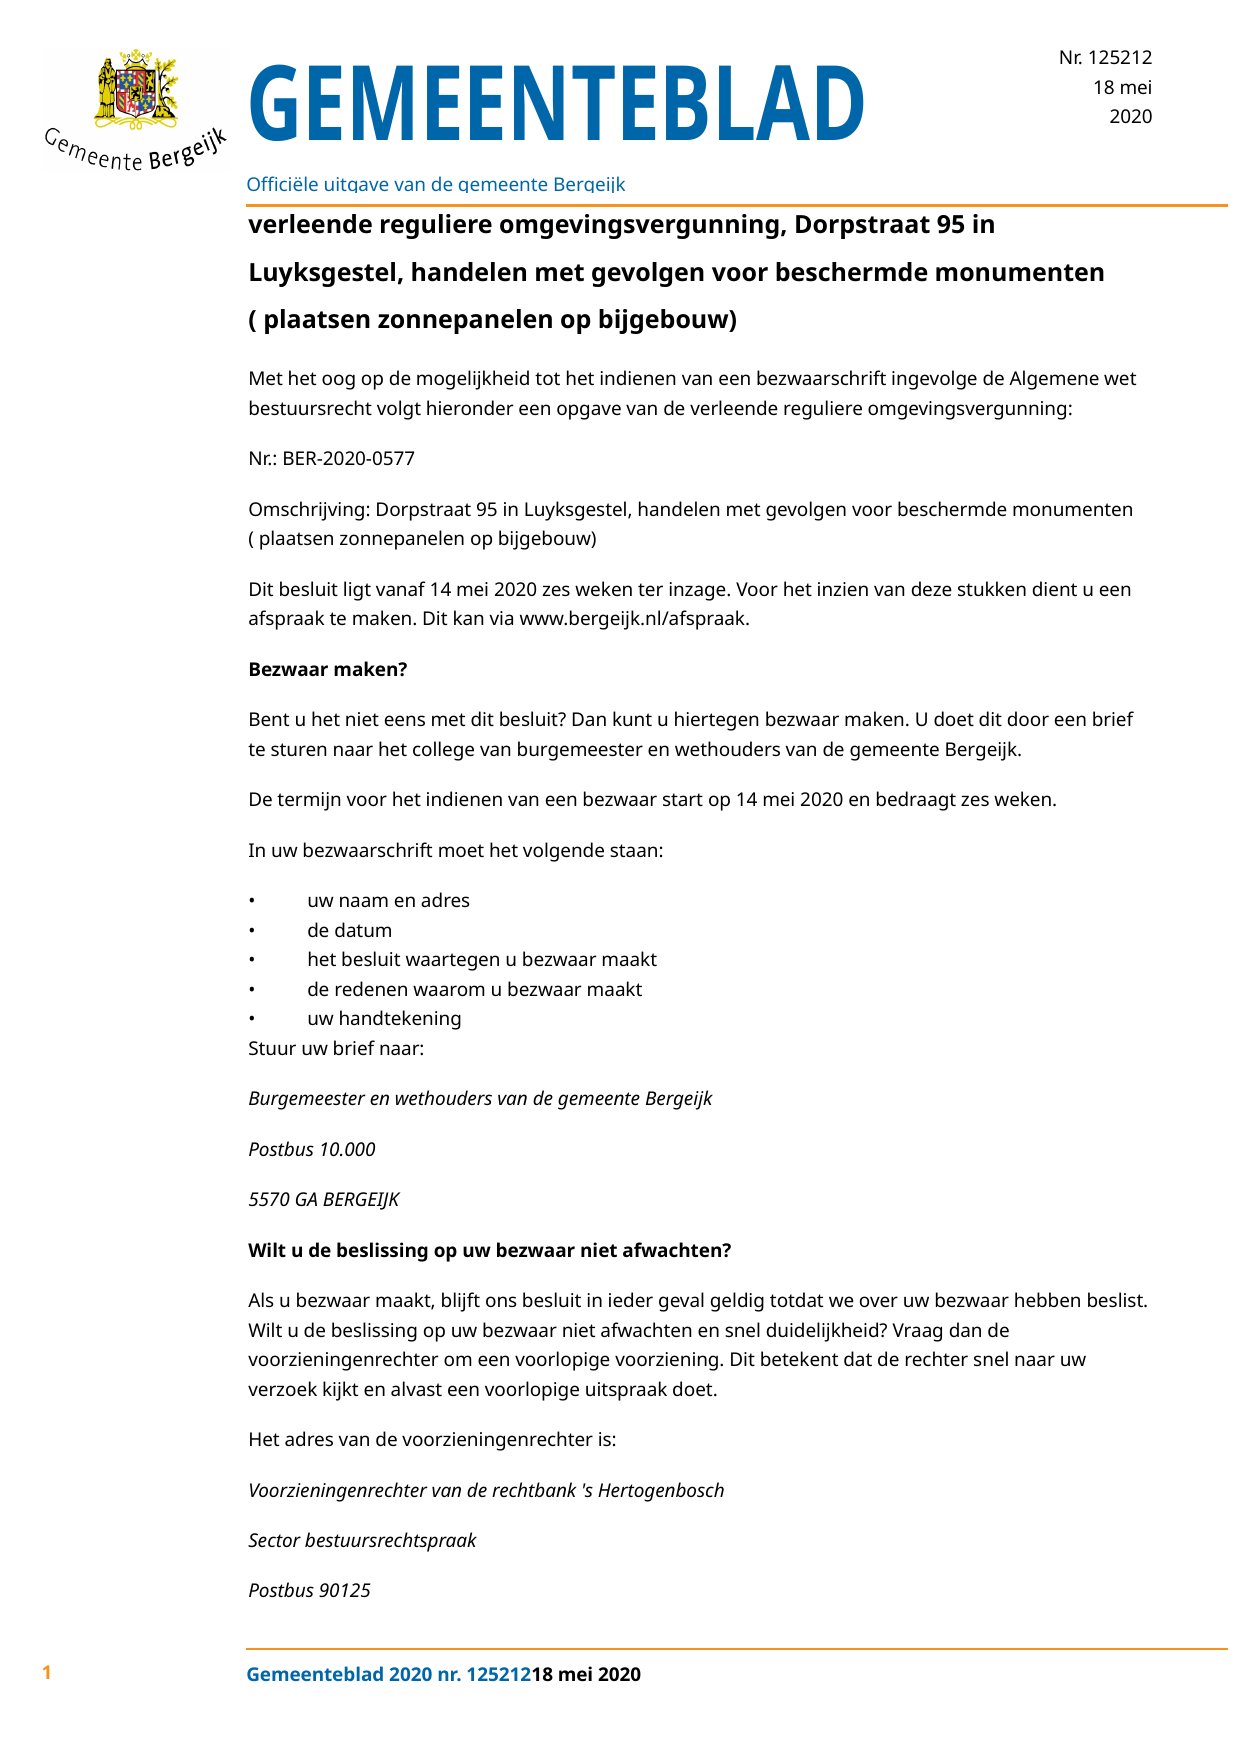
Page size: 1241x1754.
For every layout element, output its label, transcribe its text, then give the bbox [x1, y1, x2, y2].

list de datum [248, 917, 1152, 942]
list de redenen waarom u bezwaar maakt [248, 976, 1152, 1002]
text Sector bestuursrechtspraak [248, 1527, 1152, 1553]
text Als u bezwaar maakt, blijft ons besluit in ieder geval geldig totdat we over uw bezwaar hebben beslist. Wilt u de beslissing op uw bezwaar niet afwachten en snel duidelijkheid? Vraag dan de voorzieningenrechter om een voorlopige voorziening. Dit betekent dat de rechter snel naar uw verzoek kijkt en alvast een voorlopige uitspraak doet. [248, 1287, 1152, 1402]
picture [41, 47, 231, 172]
text 5570 GA BERGEIJK [248, 1186, 1152, 1212]
text Postbus 10.000 [248, 1136, 1152, 1162]
text Het adres van de voorzieningenrechter is: [248, 1426, 1152, 1452]
list uw handtekening [248, 1006, 1152, 1031]
list uw naam en adres [248, 887, 1152, 913]
text Postbus 90125 [248, 1578, 1152, 1603]
text Wilt u de beslissing op uw bezwaar niet afwachten? [248, 1237, 1152, 1262]
text Omschrijving: Dorpstraat 95 in Luyksgestel, handelen met gevolgen voor beschermde monumenten ( plaatsen zonnepanelen op bijgebouw) [248, 496, 1152, 551]
text Bezwaar maken? [248, 656, 1152, 682]
text In uw bezwaarschrift moet het volgende staan: [248, 837, 1152, 862]
text verleende reguliere omgevingsvergunning, Dorpstraat 95 in Luyksgestel, handelen met gevolgen voor beschermde monumenten ( plaatsen zonnepanelen op bijgebouw) [248, 207, 1152, 336]
list het besluit waartegen u bezwaar maakt [248, 946, 1152, 972]
text De termijn voor het indienen van een bezwaar start op 14 mei 2020 en bedraagt zes weken. [248, 786, 1152, 812]
text Stuur uw brief naar: [248, 1035, 1152, 1061]
text Met het oog op de mogelijkheid tot het indienen van een bezwaarschrift ingevolge de Algemene wet bestuursrecht volgt hieronder een opgave van de verleende reguliere omgevingsvergunning: [248, 366, 1152, 421]
text Bent u het niet eens met dit besluit? Dan kunt u hiertegen bezwaar maken. U doet dit door een brief te sturen naar het college van burgemeester en wethouders van de gemeente Bergeijk. [248, 706, 1152, 762]
text Voorzieningenrechter van de rechtbank 's Hertogenbosch [248, 1477, 1152, 1502]
text Dit besluit ligt vanaf 14 mei 2020 zes weken ter inzage. Voor het inzien van deze stukken dient u een afspraak te maken. Dit kan via www.bergeijk.nl/afspraak. [248, 576, 1152, 631]
text Nr.: BER-2020-0577 [248, 446, 1152, 471]
text Burgemeester en wethouders van de gemeente Bergeijk [248, 1086, 1152, 1111]
